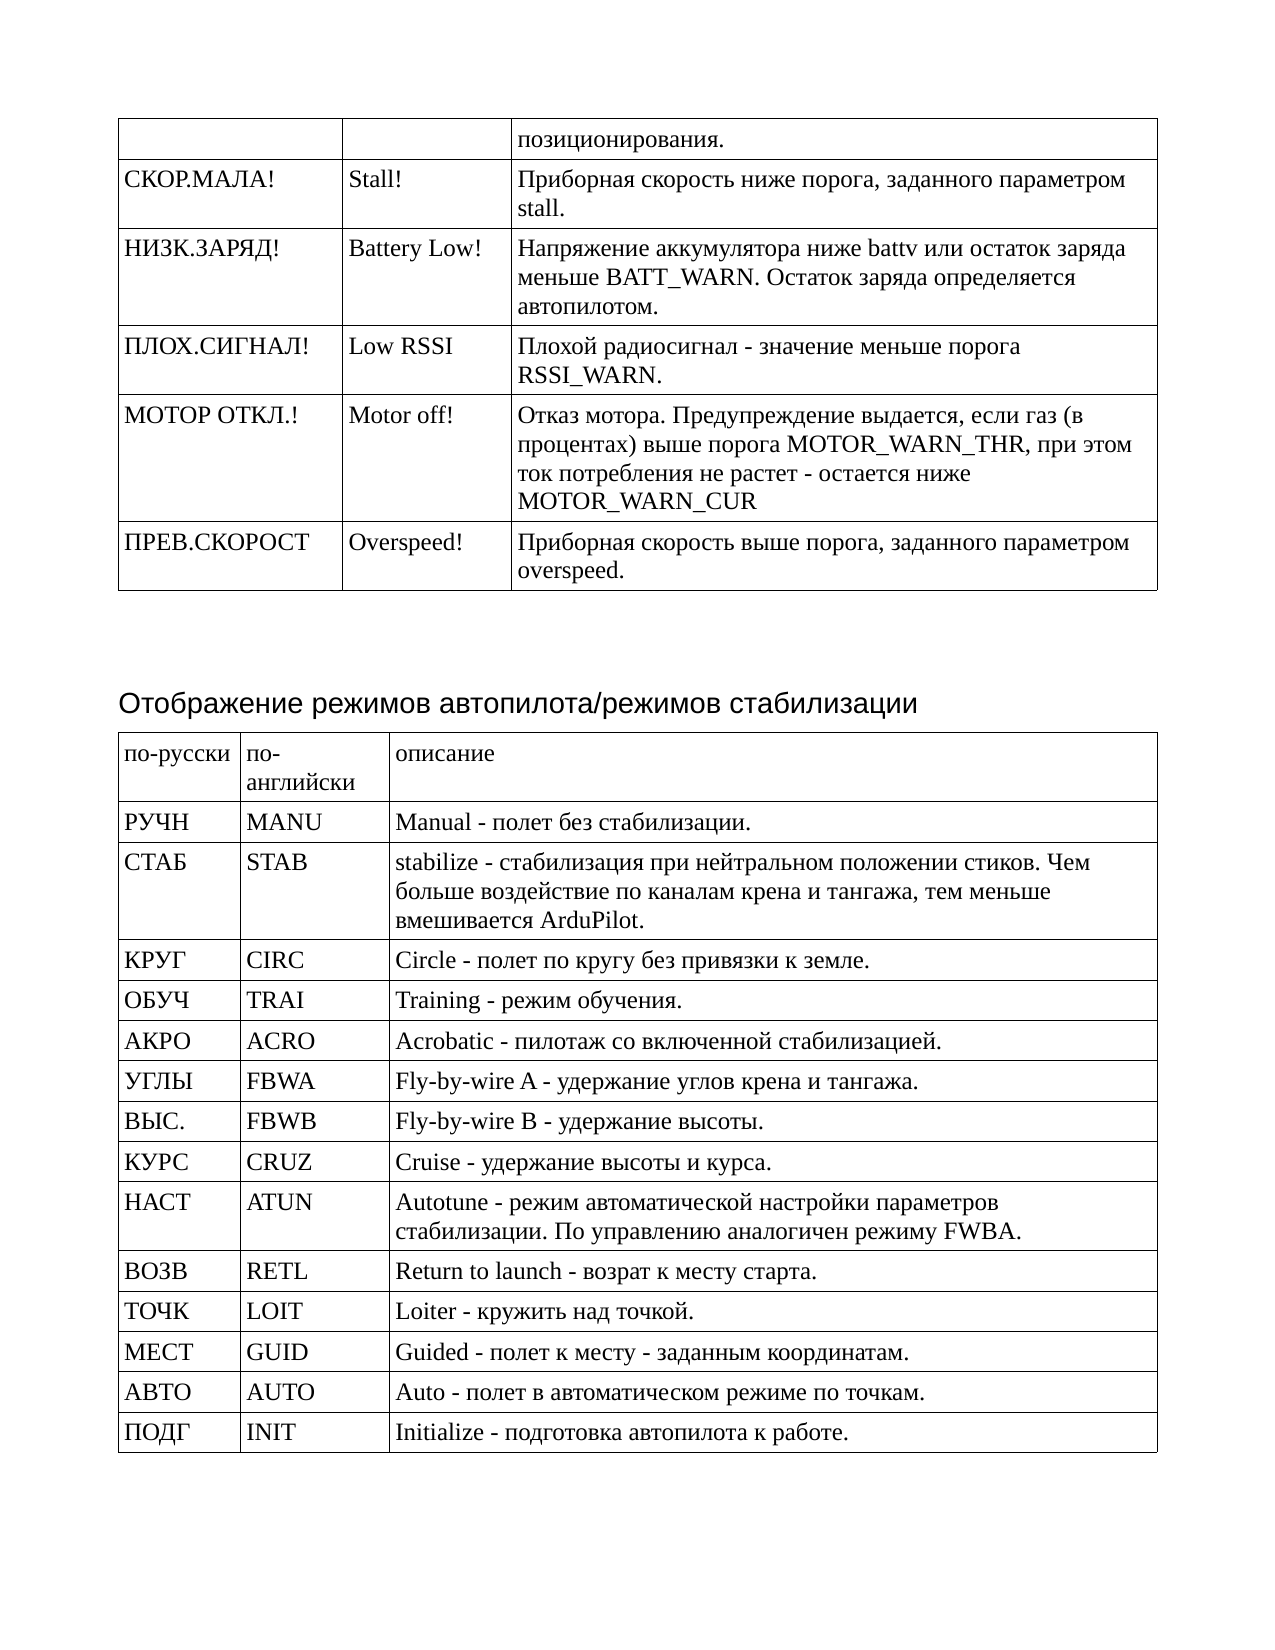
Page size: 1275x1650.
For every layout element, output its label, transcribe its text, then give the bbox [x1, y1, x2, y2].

table_cell Low RSSI [343, 326, 511, 394]
table_cell ВОЗВ [119, 1251, 240, 1291]
table_cell Fly-by-wire B - удержание высоты. [390, 1102, 1157, 1141]
table_cell Loiter - кружить над точкой. [390, 1292, 1157, 1331]
table_header описание [390, 733, 1157, 801]
table_cell Stall! [343, 160, 511, 227]
table_cell Return to launch - возрат к месту старта. [390, 1251, 1157, 1291]
table_cell Circle - полет по кругу без привязки к земле. [390, 940, 1157, 980]
table_cell КУРС [119, 1142, 240, 1181]
table_cell КРУГ [119, 940, 240, 980]
table_cell GUID [241, 1332, 389, 1371]
table_cell ПЛОХ.СИГНАЛ! [119, 326, 342, 394]
table_cell ОБУЧ [119, 981, 240, 1020]
subtitle Отображение режимов автопилота/режимов стабилизации [118, 686, 1157, 720]
table_cell Autotune - режим автоматической настройки параметров стабилизации. По управлению аналогичен режиму FWBA. [390, 1182, 1157, 1250]
table_header по-английски [241, 733, 389, 801]
table_cell [119, 119, 342, 158]
table_cell АКРО [119, 1021, 240, 1060]
table_cell stabilize - стабилизация при нейтральном положении стиков. Чем больше воздействие по каналам крена и тангажа, тем меньше вмешивается ArduPilot. [390, 843, 1157, 939]
table_cell ПРЕВ.СКОРОСТ [119, 522, 342, 590]
table_cell Acrobatic - пилотаж со включенной стабилизацией. [390, 1021, 1157, 1060]
table_cell Auto - полет в автоматическом режиме по точкам. [390, 1372, 1157, 1412]
table_cell ACRO [241, 1021, 389, 1060]
table_cell FBWA [241, 1061, 389, 1101]
table_cell СКОР.МАЛА! [119, 160, 342, 227]
table_cell ATUN [241, 1182, 389, 1250]
table_cell ПОДГ [119, 1413, 240, 1452]
table_cell Fly-by-wire A - удержание углов крена и тангажа. [390, 1061, 1157, 1101]
table_cell MANU [241, 802, 389, 842]
table_cell INIT [241, 1413, 389, 1452]
table_cell НИЗК.ЗАРЯД! [119, 229, 342, 325]
table_cell Напряжение аккумулятора ниже battv или остаток заряда меньше BATT_WARN. Остаток заряда определяется автопилотом. [512, 229, 1157, 325]
table_cell AUTO [241, 1372, 389, 1412]
table_cell РУЧН [119, 802, 240, 842]
table_cell СТАБ [119, 843, 240, 939]
table_header по-русски [119, 733, 240, 801]
table_cell Manual - полет без стабилизации. [390, 802, 1157, 842]
table_cell НАСТ [119, 1182, 240, 1250]
table_cell Отказ мотора. Предупреждение выдается, если газ (в процентах) выше порога MOTOR_WARN_THR, при этом ток потребления не растет - остается ниже MOTOR_WARN_CUR [512, 395, 1157, 521]
table_cell FBWB [241, 1102, 389, 1141]
table_cell CIRC [241, 940, 389, 980]
table_cell Motor off! [343, 395, 511, 521]
table_cell Initialize - подготовка автопилота к работе. [390, 1413, 1157, 1452]
table_cell Guided - полет к месту - заданным координатам. [390, 1332, 1157, 1371]
table_cell STAB [241, 843, 389, 939]
table_cell Cruise - удержание высоты и курса. [390, 1142, 1157, 1181]
table_cell Приборная скорость ниже порога, заданного параметром stall. [512, 160, 1157, 227]
table_cell Плохой радиосигнал - значение меньше порога RSSI_WARN. [512, 326, 1157, 394]
table_cell ВЫС. [119, 1102, 240, 1141]
table_cell RETL [241, 1251, 389, 1291]
table_cell МОТОР ОТКЛ.! [119, 395, 342, 521]
table_cell Overspeed! [343, 522, 511, 590]
table_cell [343, 119, 511, 158]
table_cell позиционирования. [512, 119, 1157, 158]
table_cell TRAI [241, 981, 389, 1020]
table_cell Training - режим обучения. [390, 981, 1157, 1020]
table_cell МЕСТ [119, 1332, 240, 1371]
table_cell Приборная скорость выше порога, заданного параметром overspeed. [512, 522, 1157, 590]
table_cell LOIT [241, 1292, 389, 1331]
table_cell Battery Low! [343, 229, 511, 325]
table_cell CRUZ [241, 1142, 389, 1181]
table_cell УГЛЫ [119, 1061, 240, 1101]
table_cell ТОЧК [119, 1292, 240, 1331]
table_cell АВТО [119, 1372, 240, 1412]
